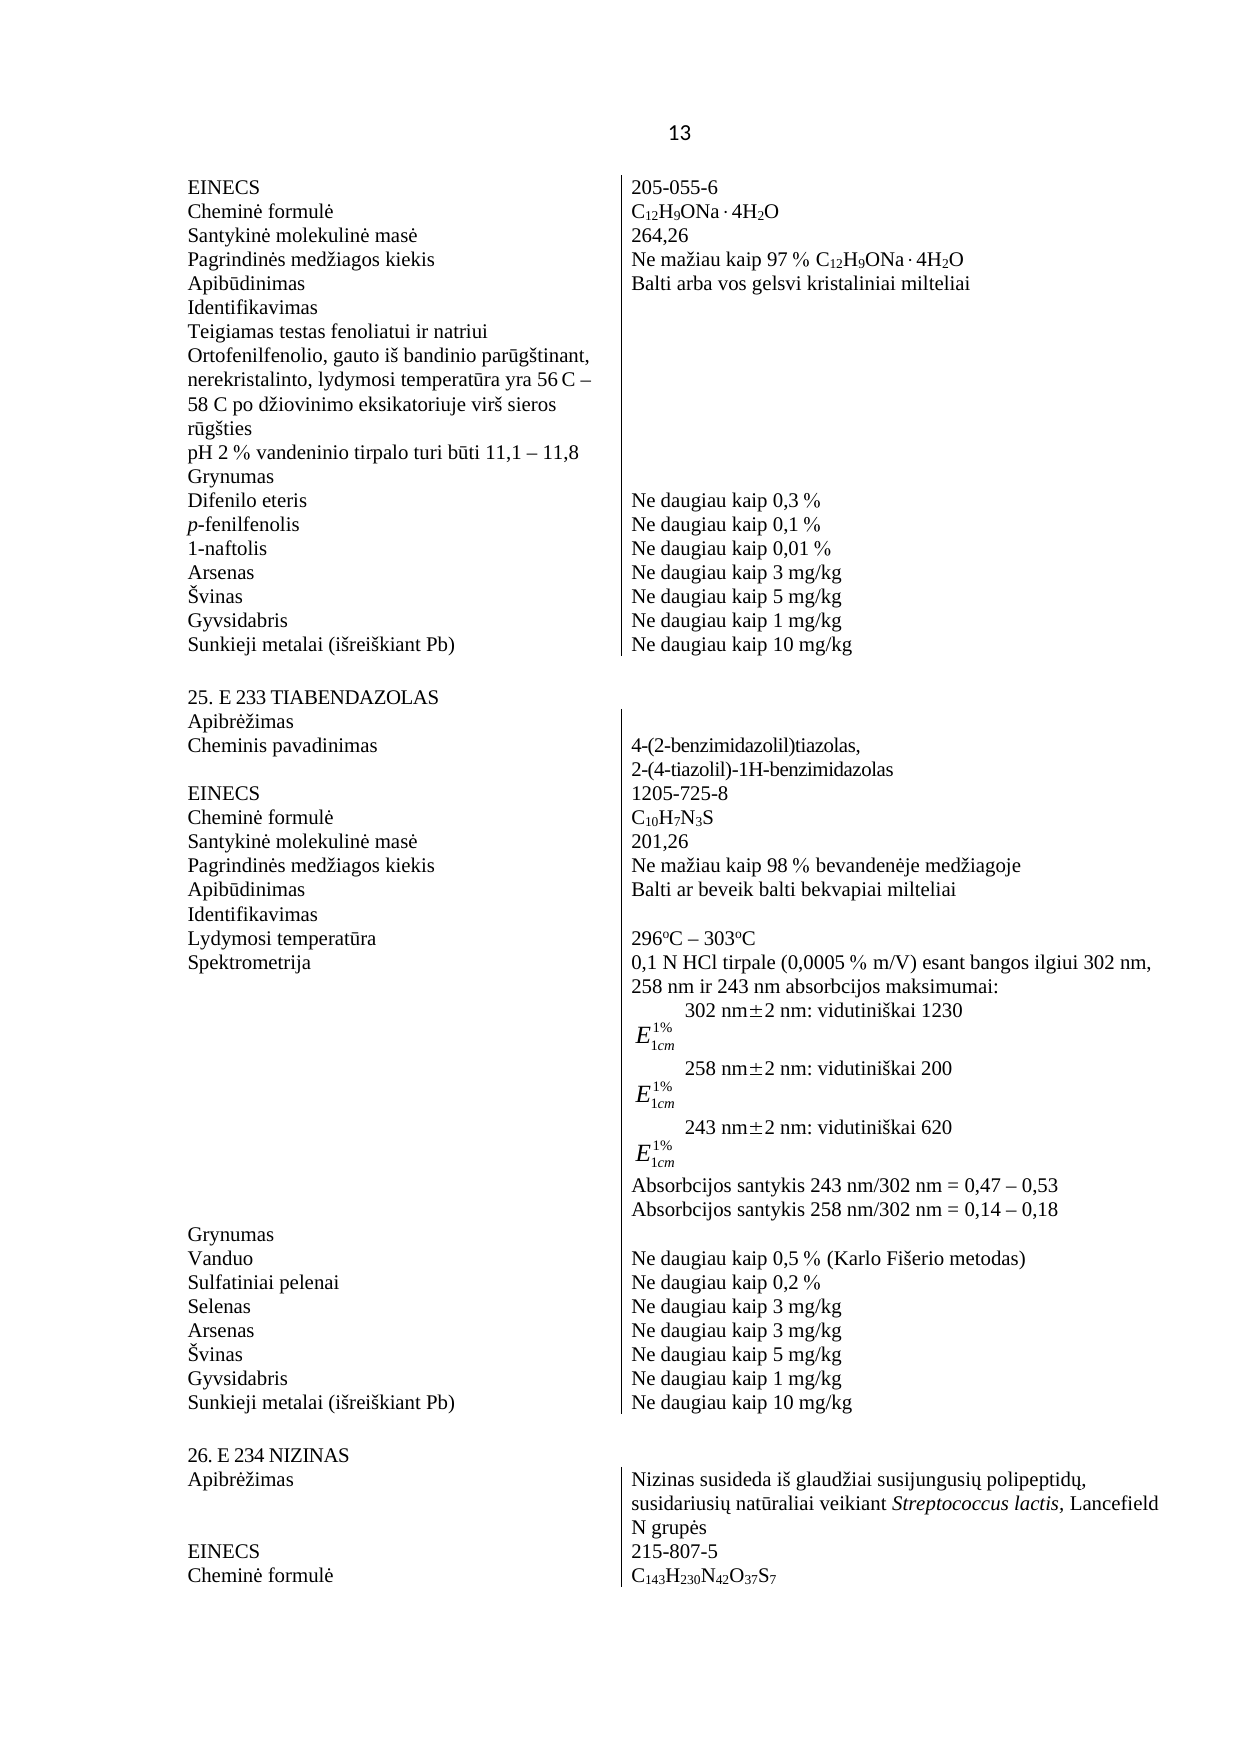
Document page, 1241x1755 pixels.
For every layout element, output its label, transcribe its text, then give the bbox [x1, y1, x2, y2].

table_cell Švinas [177, 584, 621, 608]
table_cell 4-(2-benzimidazolil)tiazolas, 2-(4-tiazolil)-1H-benzimidazolas [622, 733, 1181, 781]
table_cell [622, 901, 1181, 926]
table_cell p-fenilfenolis [177, 512, 621, 536]
table_cell Apibrėžimas [177, 709, 621, 733]
table_cell Selenas [177, 1294, 621, 1318]
table_cell Ne daugiau kaip 10 mg/kg [622, 1390, 1181, 1414]
table_cell Ne daugiau kaip 0,5  (Karlo Fišerio metodas) [622, 1246, 1181, 1269]
table_cell Nizinas susideda iš glaudžiai susijungusių polipeptidų, susidariusių natūraliai veikiant Streptococcus lactis, Lancefield N grupės [622, 1467, 1181, 1539]
table_cell Balti arba vos gelsvi kristaliniai milteliai [622, 271, 1181, 295]
table_cell Ne daugiau kaip 3 mg/kg [622, 1318, 1181, 1342]
table_cell [622, 709, 1181, 733]
table_cell [622, 343, 1181, 439]
table_cell Pagrindinės medžiagos kiekis [177, 247, 621, 271]
table_cell Lydymosi temperatūra [177, 926, 621, 949]
table_cell C143H230N42O37S7 [622, 1563, 1181, 1587]
table_cell Gyvsidabris [177, 608, 621, 632]
table_cell Grynumas [177, 1221, 621, 1246]
table_cell EINECS [177, 781, 621, 805]
table_cell [622, 464, 1181, 488]
table_cell 1-naftolis [177, 536, 621, 560]
table_cell 201,26 [622, 829, 1181, 853]
table_cell Cheminė formulė [177, 199, 621, 223]
table_cell Apibūdinimas [177, 271, 621, 295]
table_cell 0,1 N HCl tirpale (0,0005  m/V) esant bangos ilgiui 302 nm, 258 nm ir 243 nm absorbcijos maksimumai: 302 nm2 nm: vidutiniškai 1230 258 nm2 nm: vidutiniškai 200 243 nm2 nm: vidutiniškai 620 Absorbcijos santykis 243 nm/302 nm = 0,47 – 0,53 Absorbcijos santykis 258 nm/302 nm = 0,14 – 0,18 [622, 950, 1181, 1221]
table_cell Ne daugiau kaip 3 mg/kg [622, 560, 1181, 584]
table_cell Švinas [177, 1342, 621, 1366]
table_cell Arsenas [177, 560, 621, 584]
table_cell 215-807-5 [622, 1539, 1181, 1563]
table_cell Cheminis pavadinimas [177, 733, 621, 781]
table_cell Vanduo [177, 1246, 621, 1269]
table_cell Sunkieji metalai (išreiškiant Pb) [177, 632, 621, 656]
table_cell Cheminė formulė [177, 1563, 621, 1587]
table_cell Sunkieji metalai (išreiškiant Pb) [177, 1390, 621, 1414]
table_cell Ne daugiau kaip 3 mg/kg [622, 1294, 1181, 1318]
table_cell Ne daugiau kaip 5 mg/kg [622, 1342, 1181, 1366]
table_cell Pagrindinės medžiagos kiekis [177, 853, 621, 877]
table_cell Ne mažiau kaip 97  C12H9ONa4H2O [622, 247, 1181, 271]
table_cell Cheminė formulė [177, 805, 621, 829]
table_cell Ne daugiau kaip 5 mg/kg [622, 584, 1181, 608]
table_cell 1205-725-8 [622, 781, 1181, 805]
table_cell 264,26 [622, 223, 1181, 247]
table_cell pH 2  vandeninio tirpalo turi būti 11,1 – 11,8 [177, 440, 621, 464]
table_cell Apibūdinimas [177, 878, 621, 901]
table_cell [622, 319, 1181, 343]
table_cell Ne daugiau kaip 1 mg/kg [622, 608, 1181, 632]
table_cell [622, 440, 1181, 464]
table_cell Ortofenilfenolio, gauto iš bandinio parūgštinant, nerekristalinto, lydymosi temperatūra yra 56 C – 58 C po džiovinimo eksikatoriuje virš sieros rūgšties [177, 343, 621, 439]
table_cell EINECS [177, 175, 621, 199]
table_cell Ne mažiau kaip 98  bevandenėje medžiagoje [622, 853, 1181, 877]
table_cell Gyvsidabris [177, 1366, 621, 1390]
table_cell Identifikavimas [177, 901, 621, 926]
table_cell Balti ar beveik balti bekvapiai milteliai [622, 878, 1181, 901]
table_cell Ne daugiau kaip 0,01  [622, 536, 1181, 560]
table_cell Ne daugiau kaip 0,3  [622, 488, 1181, 512]
table_cell Grynumas [177, 464, 621, 488]
table_cell Santykinė molekulinė masė [177, 223, 621, 247]
table_cell 205-055-6 [622, 175, 1181, 199]
table_cell 296oC – 303oC [622, 926, 1181, 949]
table_cell EINECS [177, 1539, 621, 1563]
table_header 26. E 234 NIZINAS [177, 1443, 1181, 1467]
table_cell Ne daugiau kaip 1 mg/kg [622, 1366, 1181, 1390]
table_cell Sulfatiniai pelenai [177, 1270, 621, 1294]
table_header 25. E 233 TIABENDAZOLAS [177, 685, 1181, 709]
table_cell C12H9ONa4H2O [622, 199, 1181, 223]
table_cell Ne daugiau kaip 10 mg/kg [622, 632, 1181, 656]
table_cell Ne daugiau kaip 0,2  [622, 1270, 1181, 1294]
table_cell Arsenas [177, 1318, 621, 1342]
table_cell Identifikavimas [177, 295, 621, 319]
table_cell [622, 295, 1181, 319]
table_cell [622, 1221, 1181, 1246]
table_cell Difenilo eteris [177, 488, 621, 512]
table_cell Spektrometrija [177, 950, 621, 1221]
table_cell Santykinė molekulinė masė [177, 829, 621, 853]
table_cell Ne daugiau kaip 0,1  [622, 512, 1181, 536]
table_cell Apibrėžimas [177, 1467, 621, 1539]
table_cell Teigiamas testas fenoliatui ir natriui [177, 319, 621, 343]
table_cell C10H7N3S [622, 805, 1181, 829]
